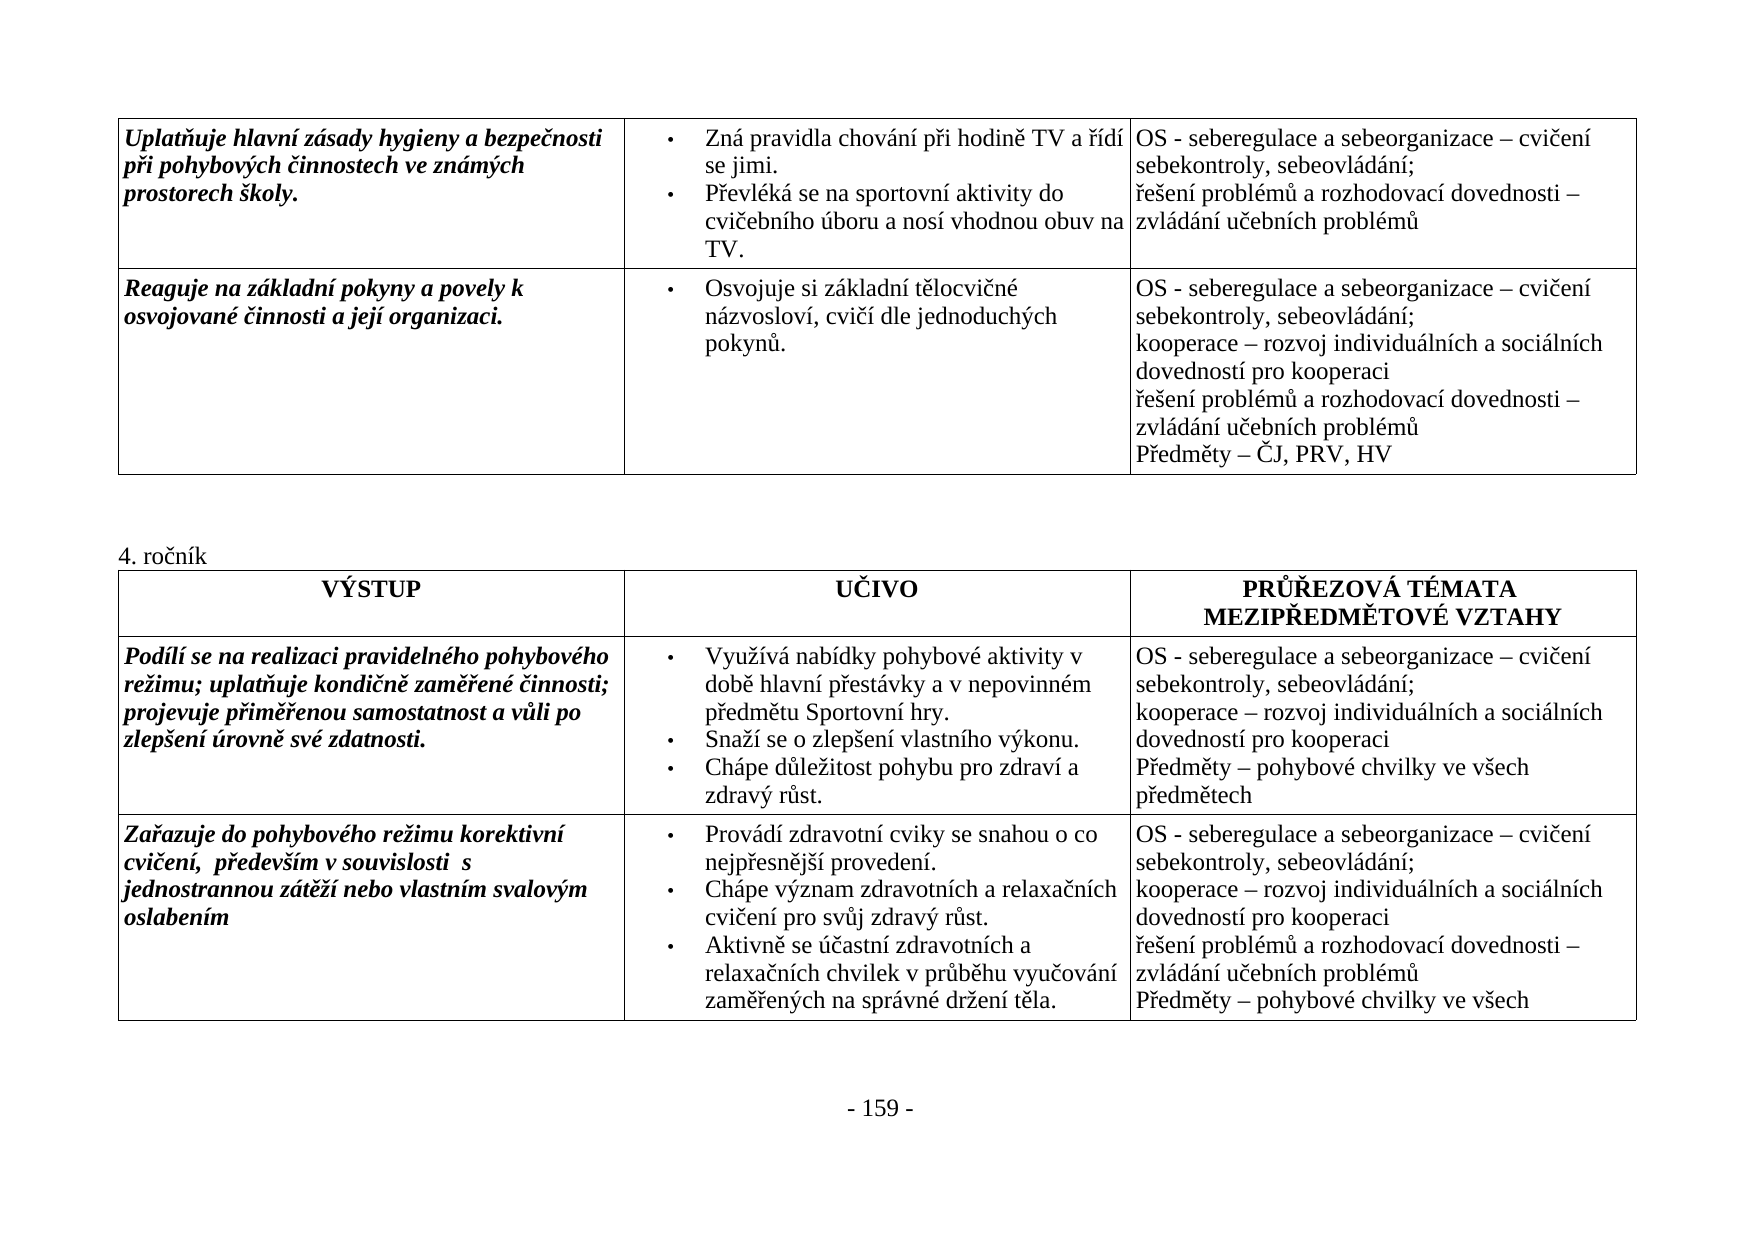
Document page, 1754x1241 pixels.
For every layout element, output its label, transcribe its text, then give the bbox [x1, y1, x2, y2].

table_cell Zná pravidla chování při hodině TV a řídí se jimi. Převléká se na sportovní aktivity do cvičebního úboru a nosí vhodnou obuv na TV. [625, 119, 1130, 268]
table_cell Uplatňuje hlavní zásady hygieny a bezpečnosti při pohybových činnostech ve známých prostorech školy. [119, 119, 624, 268]
table_header UČIVO [625, 571, 1130, 636]
table_cell OS - seberegulace a sebeorganizace – cvičení sebekontroly, sebeovládání; kooperace – rozvoj individuálních a sociálních dovedností pro kooperaci řešení problémů a rozhodovací dovednosti – zvládání učebních problémů Předměty – ČJ, PRV, HV [1131, 269, 1636, 474]
table_cell Zařazuje do pohybového režimu korektivní cvičení, především v souvislosti s jednostrannou zátěží nebo vlastním svalovým oslabením [119, 815, 624, 1020]
table_header VÝSTUP [119, 571, 624, 636]
table_cell Využívá nabídky pohybové aktivity v době hlavní přestávky a v nepovinném předmětu Sportovní hry. Snaží se o zlepšení vlastního výkonu. Chápe důležitost pohybu pro zdraví a zdravý růst. [625, 637, 1130, 814]
table_cell OS - seberegulace a sebeorganizace – cvičení sebekontroly, sebeovládání; řešení problémů a rozhodovací dovednosti – zvládání učebních problémů [1131, 119, 1636, 268]
table_header PRŮŘEZOVÁ TÉMATA MEZIPŘEDMĚTOVÉ VZTAHY [1131, 571, 1636, 636]
table_cell Reaguje na základní pokyny a povely k osvojované činnosti a její organizaci. [119, 269, 624, 474]
table_cell OS - seberegulace a sebeorganizace – cvičení sebekontroly, sebeovládání; kooperace – rozvoj individuálních a sociálních dovedností pro kooperaci řešení problémů a rozhodovací dovednosti – zvládání učebních problémů Předměty – pohybové chvilky ve všech [1131, 815, 1636, 1020]
text 4. ročník [118, 542, 1636, 569]
table_cell Provádí zdravotní cviky se snahou o co nejpřesnější provedení. Chápe význam zdravotních a relaxačních cvičení pro svůj zdravý růst. Aktivně se účastní zdravotních a relaxačních chvilek v průběhu vyučování zaměřených na správné držení těla. [625, 815, 1130, 1020]
table_cell Osvojuje si základní tělocvičné názvosloví, cvičí dle jednoduchých pokynů. [625, 269, 1130, 474]
table_cell OS - seberegulace a sebeorganizace – cvičení sebekontroly, sebeovládání; kooperace – rozvoj individuálních a sociálních dovedností pro kooperaci Předměty – pohybové chvilky ve všech předmětech [1131, 637, 1636, 814]
table_cell Podílí se na realizaci pravidelného pohybového režimu; uplatňuje kondičně zaměřené činnosti; projevuje přiměřenou samostatnost a vůli po zlepšení úrovně své zdatnosti. [119, 637, 624, 814]
